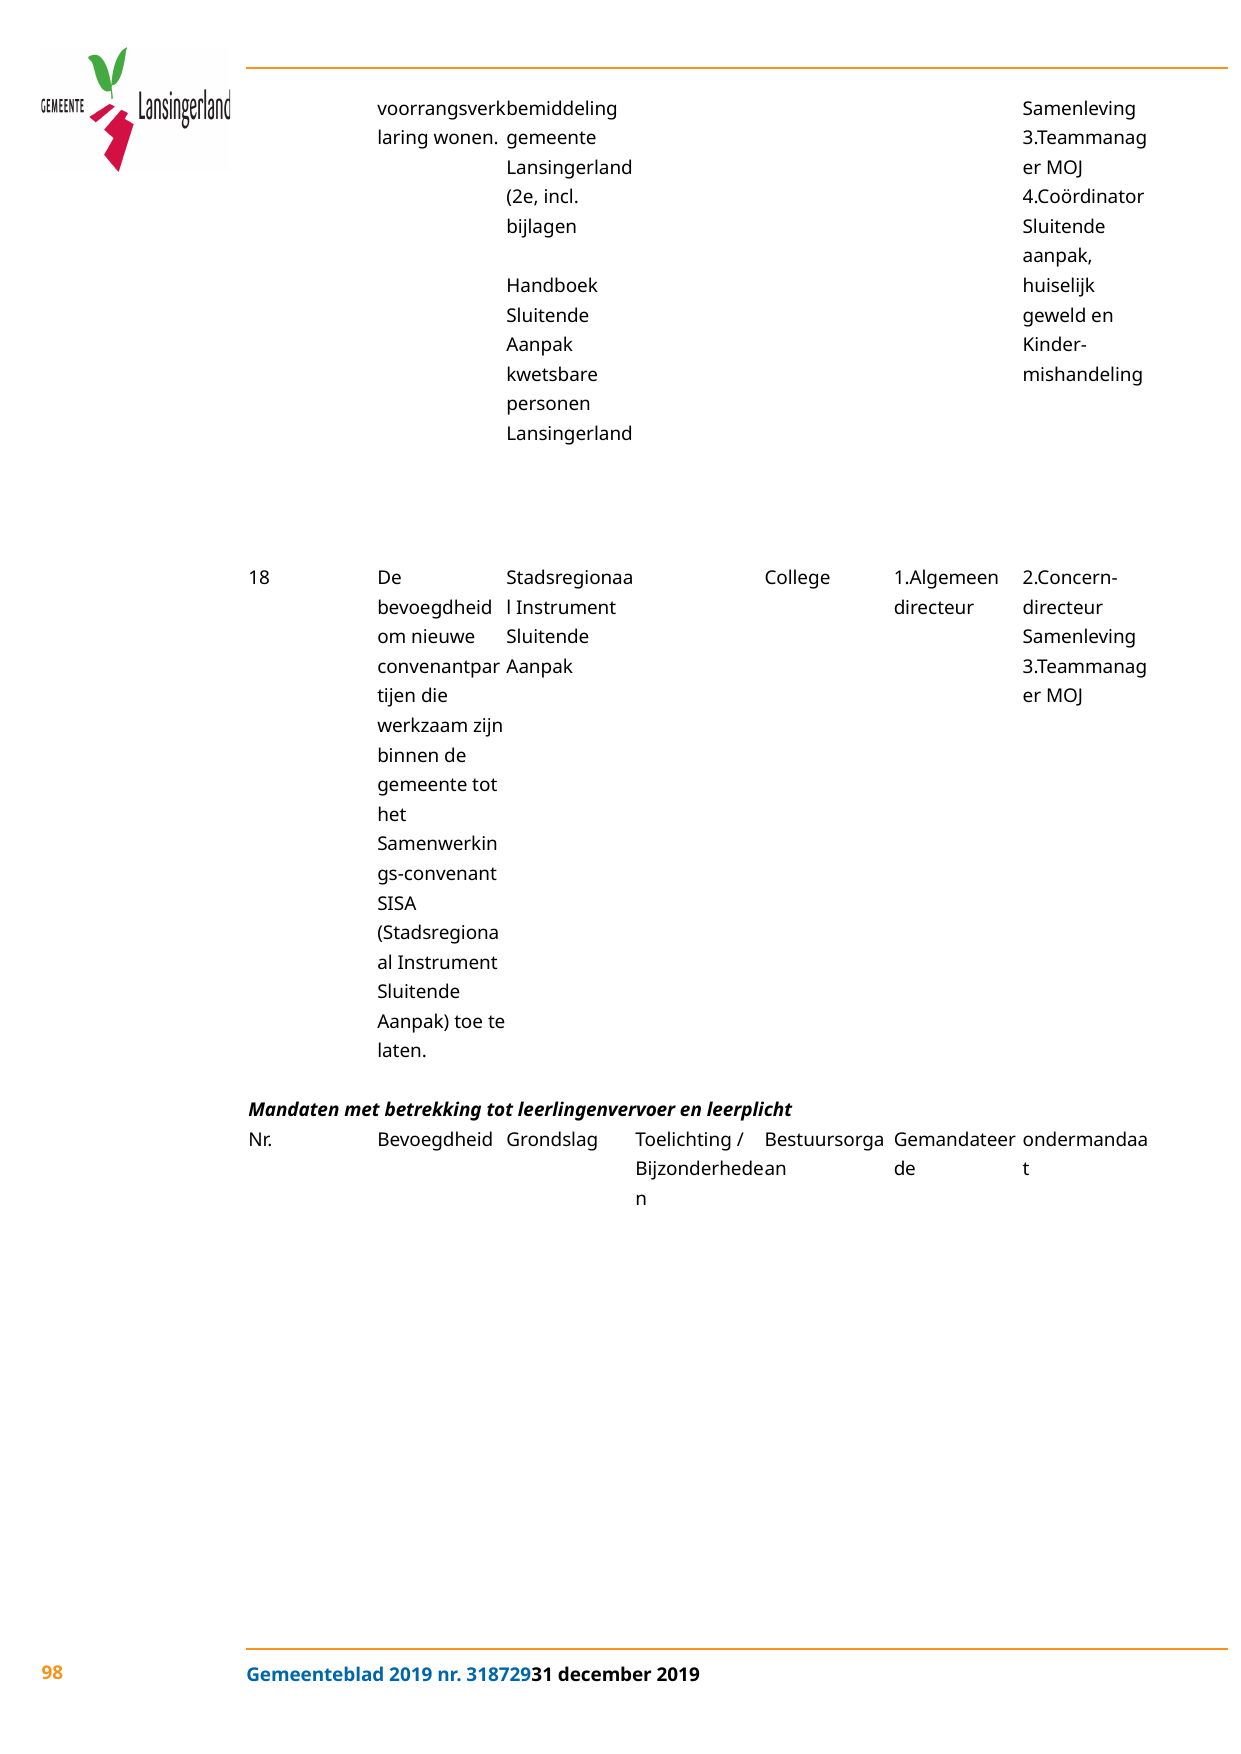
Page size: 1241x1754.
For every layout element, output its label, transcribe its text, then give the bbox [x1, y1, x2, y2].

table_cell 18 [248, 564, 377, 1063]
table_header Toelichting / Bijzonderheden [635, 1126, 764, 1211]
table_cell [248, 95, 377, 564]
table_cell [635, 564, 764, 1063]
text Mandaten met betrekking tot leerlingenvervoer en leerplicht [248, 1096, 1152, 1122]
table_header Gemandateerde [894, 1126, 1022, 1211]
table_header ondermandaat [1023, 1126, 1152, 1211]
table_header Grondslag [506, 1126, 635, 1211]
table_cell 1.Algemeen directeur [894, 564, 1022, 1063]
table_header Nr. [248, 1126, 377, 1211]
table_cell Stadsregionaal Instrument Sluitende Aanpak [506, 564, 635, 1063]
table_cell De bevoegdheid om nieuwe convenantpartijen die werkzaam zijn binnen de gemeente tot het Samenwerkings-convenant SISA (Stadsregionaal Instrument Sluitende Aanpak) toe te laten. [377, 564, 506, 1063]
table_cell [894, 95, 1022, 564]
table_header Bestuursorgaan [764, 1126, 893, 1211]
table_cell Samenleving 3.Teammanager MOJ 4.Coördinator Sluitende aanpak, huiselijk geweld en Kinder-mishandeling [1023, 95, 1152, 564]
table_cell College [764, 564, 893, 1063]
table_cell [635, 95, 764, 564]
table_cell voorrangsverklaring wonen. [377, 95, 506, 564]
table_cell bemiddeling gemeente Lansingerland (2e, incl. bijlagen Handboek Sluitende Aanpak kwetsbare personen Lansingerland [506, 95, 635, 564]
table_header Bevoegdheid [377, 1126, 506, 1211]
picture [41, 47, 231, 172]
table_cell 2.Concern-directeur Samenleving 3.Teammanager MOJ [1023, 564, 1152, 1063]
table_cell [764, 95, 893, 564]
